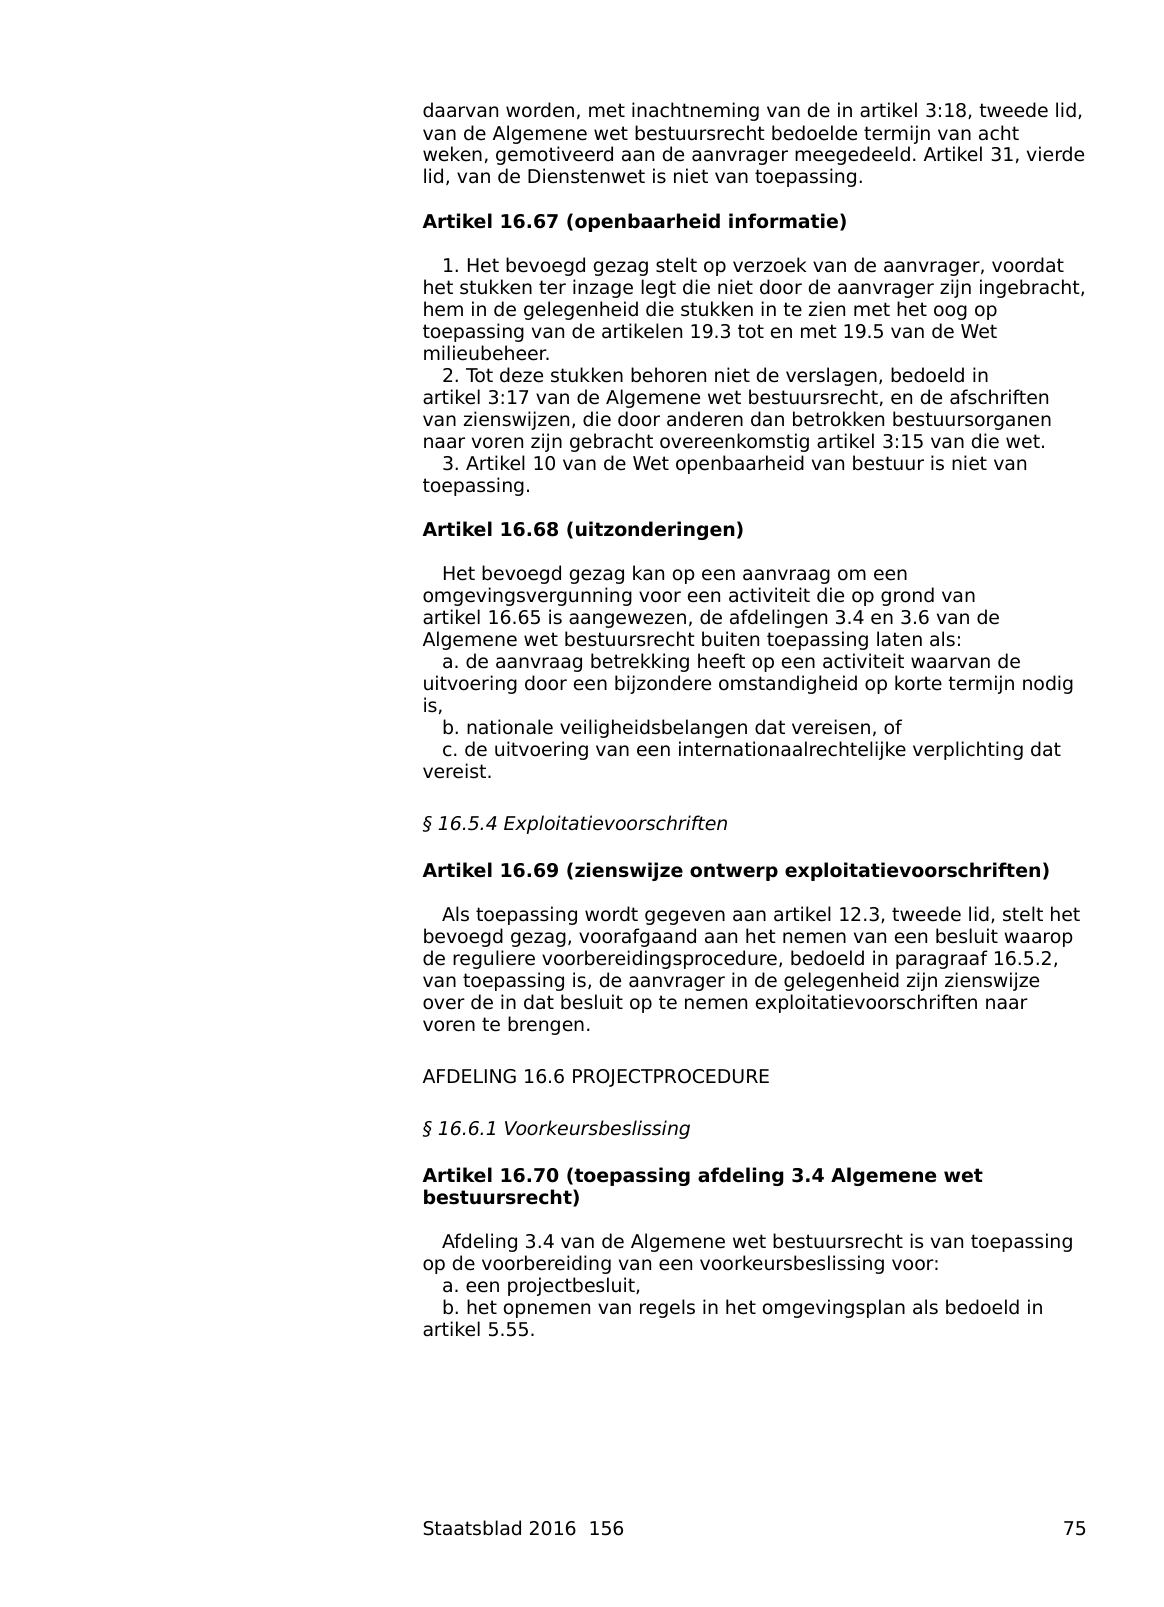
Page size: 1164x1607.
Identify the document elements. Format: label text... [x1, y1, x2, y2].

text Afdeling 3.4 van de Algemene wet bestuursrecht is van toepassing op de voorbereiding van een voorkeursbeslissing voor: [422, 1231, 1087, 1275]
text 2. Tot deze stukken behoren niet de verslagen, bedoeld in artikel 3:17 van de Algemene wet bestuursrecht, en de afschriften van zienswijzen, die door anderen dan betrokken bestuursorganen naar voren zijn gebracht overeenkomstig artikel 3:15 van die wet. [422, 364, 1087, 452]
subtitle Artikel 16.69 (zienswijze ontwerp exploitatievoorschriften) [422, 859, 1087, 882]
text b. nationale veiligheidsbelangen dat vereisen, of [422, 717, 1087, 739]
text a. een projectbesluit, [422, 1275, 1087, 1297]
text Als toepassing wordt gegeven aan artikel 12.3, tweede lid, stelt het bevoegd gezag, voorafgaand aan het nemen van een besluit waarop de reguliere voorbereidingsprocedure, bedoeld in paragraaf 16.5.2, van toepassing is, de aanvrager in de gelegenheid zijn zienswijze over de in dat besluit op te nemen exploitatievoorschriften naar voren te brengen. [422, 904, 1087, 1036]
text b. het opnemen van regels in het omgevingsplan als bedoeld in artikel 5.55. [422, 1297, 1087, 1341]
subtitle AFDELING 16.6 PROJECTPROCEDURE [422, 1066, 1087, 1088]
text 1. Het bevoegd gezag stelt op verzoek van de aanvrager, voordat het stukken ter inzage legt die niet door de aanvrager zijn ingebracht, hem in de gelegenheid die stukken in te zien met het oog op toepassing van de artikelen 19.3 tot en met 19.5 van de Wet milieubeheer. [422, 255, 1087, 364]
text a. de aanvraag betrekking heeft op een activiteit waarvan de uitvoering door een bijzondere omstandigheid op korte termijn nodig is, [422, 651, 1087, 717]
text 3. Artikel 10 van de Wet openbaarheid van bestuur is niet van toepassing. [422, 452, 1087, 496]
text Het bevoegd gezag kan op een aanvraag om een omgevingsvergunning voor een activiteit die op grond van artikel 16.65 is aangewezen, de afdelingen 3.4 en 3.6 van de Algemene wet bestuursrecht buiten toepassing laten als: [422, 563, 1087, 651]
subtitle Artikel 16.68 (uitzonderingen) [422, 519, 1087, 541]
text daarvan worden, met inachtneming van de in artikel 3:18, tweede lid, van de Algemene wet bestuursrecht bedoelde termijn van acht weken, gemotiveerd aan de aanvrager meegedeeld. Artikel 31, vierde lid, van de Dienstenwet is niet van toepassing. [422, 100, 1087, 188]
subtitle Artikel 16.67 (openbaarheid informatie) [422, 211, 1087, 232]
text c. de uitvoering van een internationaalrechtelijke verplichting dat vereist. [422, 739, 1087, 783]
subtitle § 16.6.1 Voorkeursbeslissing [422, 1118, 1087, 1139]
subtitle § 16.5.4 Exploitatievoorschriften [422, 813, 1087, 834]
subtitle Artikel 16.70 (toepassing afdeling 3.4 Algemene wet bestuursrecht) [422, 1164, 1087, 1208]
